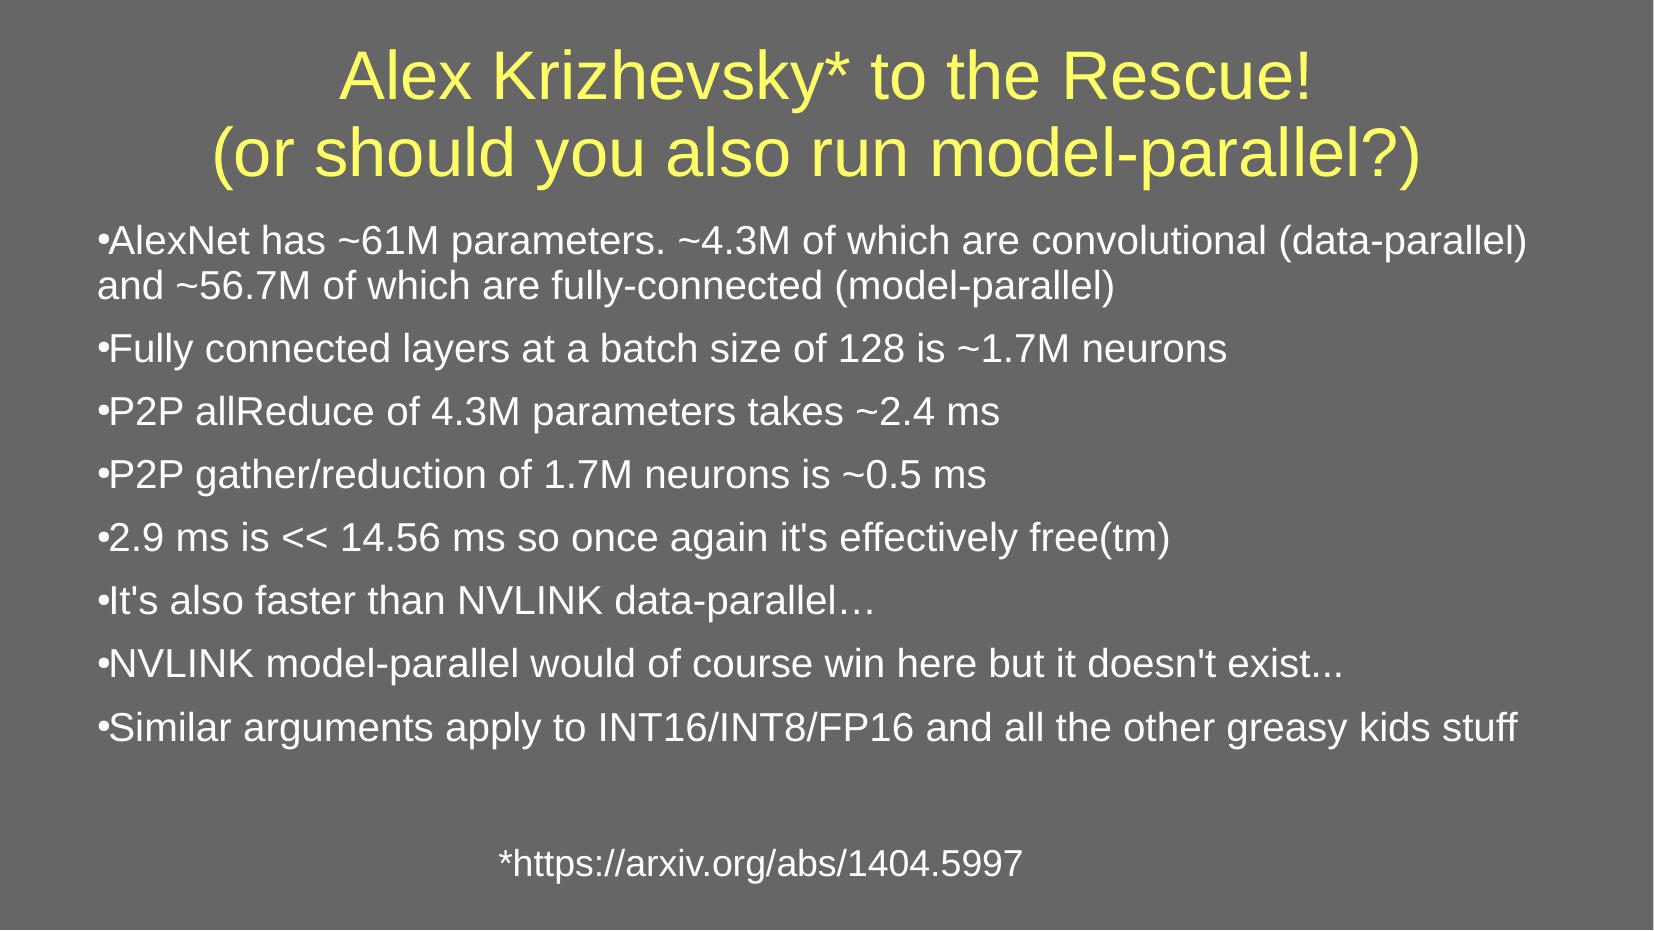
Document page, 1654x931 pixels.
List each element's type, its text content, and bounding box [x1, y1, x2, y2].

list AlexNet has ~61M parameters. ~4.3M of which are convolutional (data-parallel) and ~56.7M of which are fully-connected (model-parallel) Fully connected layers at a batch size of 128 is ~1.7M neurons P2P allReduce of 4.3M parameters takes ~2.4 ms P2P gather/reduction of 1.7M neurons is ~0.5 ms 2.9 ms is << 14.56 ms so once again it's effectively free(tm) It's also faster than NVLINK data-parallel… NVLINK model-parallel would of course win here but it doesn't exist... Similar arguments apply to INT16/INT8/FP16 and all the other greasy kids stuff [82, 217, 1571, 757]
title Alex Krizhevsky* to the Rescue! (or should you also run model-parallel?) [82, 36, 1571, 193]
text_box *https://arxiv.org/abs/1404.5997 [483, 835, 1112, 902]
